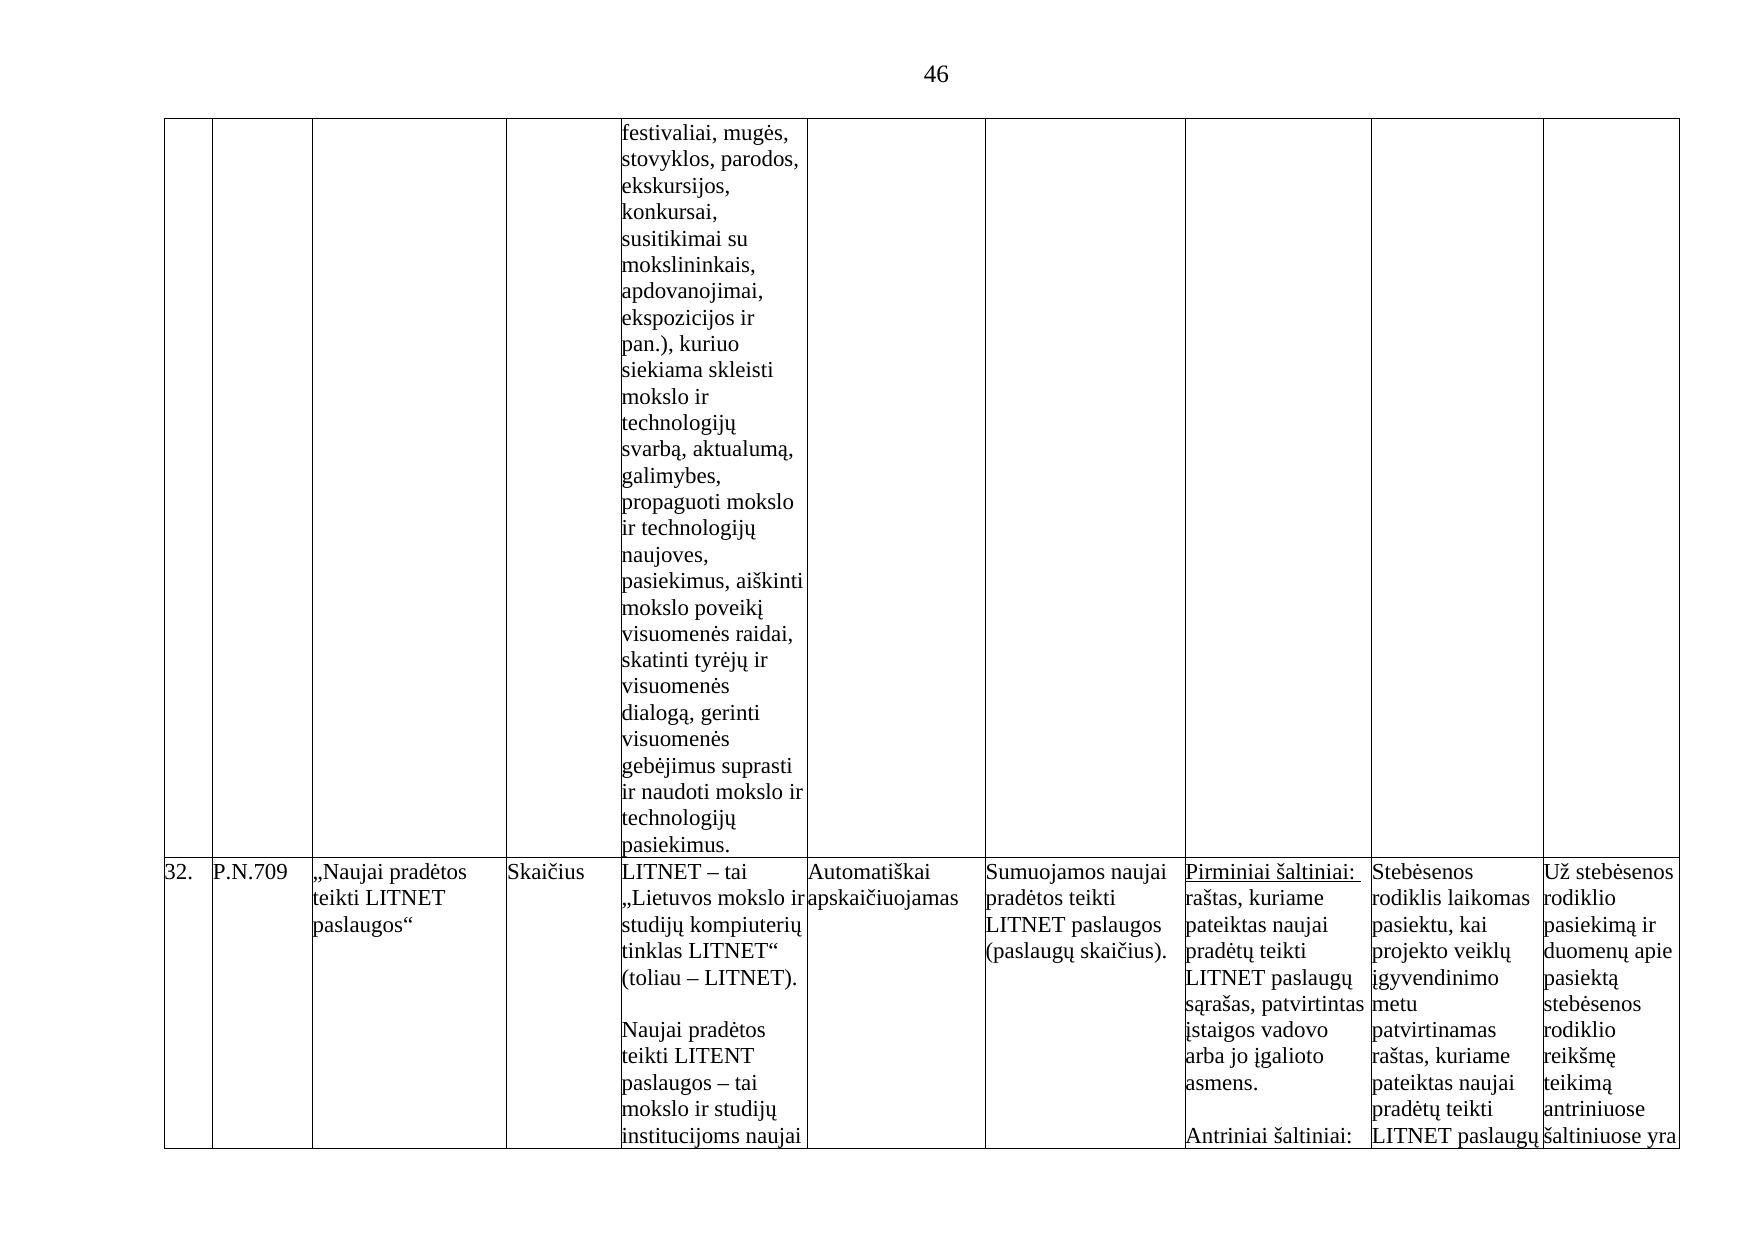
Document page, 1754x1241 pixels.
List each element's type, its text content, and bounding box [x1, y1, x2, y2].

table_cell festivaliai, mugės, stovyklos, parodos, ekskursijos, konkursai, susitikimai su mokslininkais, apdovanojimai, ekspozicijos ir pan.), kuriuo siekiama skleisti mokslo ir technologijų svarbą, aktualumą, galimybes, propaguoti mokslo ir technologijų naujoves, pasiekimus, aiškinti mokslo poveikį visuomenės raidai, skatinti tyrėjų ir visuomenės dialogą, gerinti visuomenės gebėjimus suprasti ir naudoti mokslo ir technologijų pasiekimus. [622, 119, 807, 857]
table_cell [808, 119, 985, 857]
table_cell [986, 119, 1185, 857]
table_cell P.N.709 [213, 858, 312, 1148]
table_cell [507, 119, 621, 857]
table_cell [165, 119, 212, 857]
table_cell [1544, 119, 1679, 857]
table_cell [1186, 119, 1371, 857]
table_cell 32. [165, 858, 212, 1148]
table_cell LITNET – tai „Lietuvos mokslo ir studijų kompiuterių tinklas LITNET“ (toliau – LITNET). Naujai pradėtos teikti LITENT paslaugos – tai mokslo ir studijų institucijoms naujai [622, 858, 807, 1148]
table_cell Automatiškai apskaičiuojamas [808, 858, 985, 1148]
table_cell „Naujai pradėtos teikti LITNET paslaugos“ [313, 858, 506, 1148]
table_cell Skaičius [507, 858, 621, 1148]
table_cell [313, 119, 506, 857]
table_cell [213, 119, 312, 857]
table_cell Stebėsenos rodiklis laikomas pasiektu, kai projekto veiklų įgyvendinimo metu patvirtinamas raštas, kuriame pateiktas naujai pradėtų teikti LITNET paslaugų [1372, 858, 1543, 1148]
table_cell Pirminiai šaltiniai: raštas, kuriame pateiktas naujai pradėtų teikti LITNET paslaugų sąrašas, patvirtintas įstaigos vadovo arba jo įgalioto asmens. Antriniai šaltiniai: [1186, 858, 1371, 1148]
table_cell Sumuojamos naujai pradėtos teikti LITNET paslaugos (paslaugų skaičius). [986, 858, 1185, 1148]
table_cell Už stebėsenos rodiklio pasiekimą ir duomenų apie pasiektą stebėsenos rodiklio reikšmę teikimą antriniuose šaltiniuose yra [1544, 858, 1679, 1148]
table_cell [1372, 119, 1543, 857]
